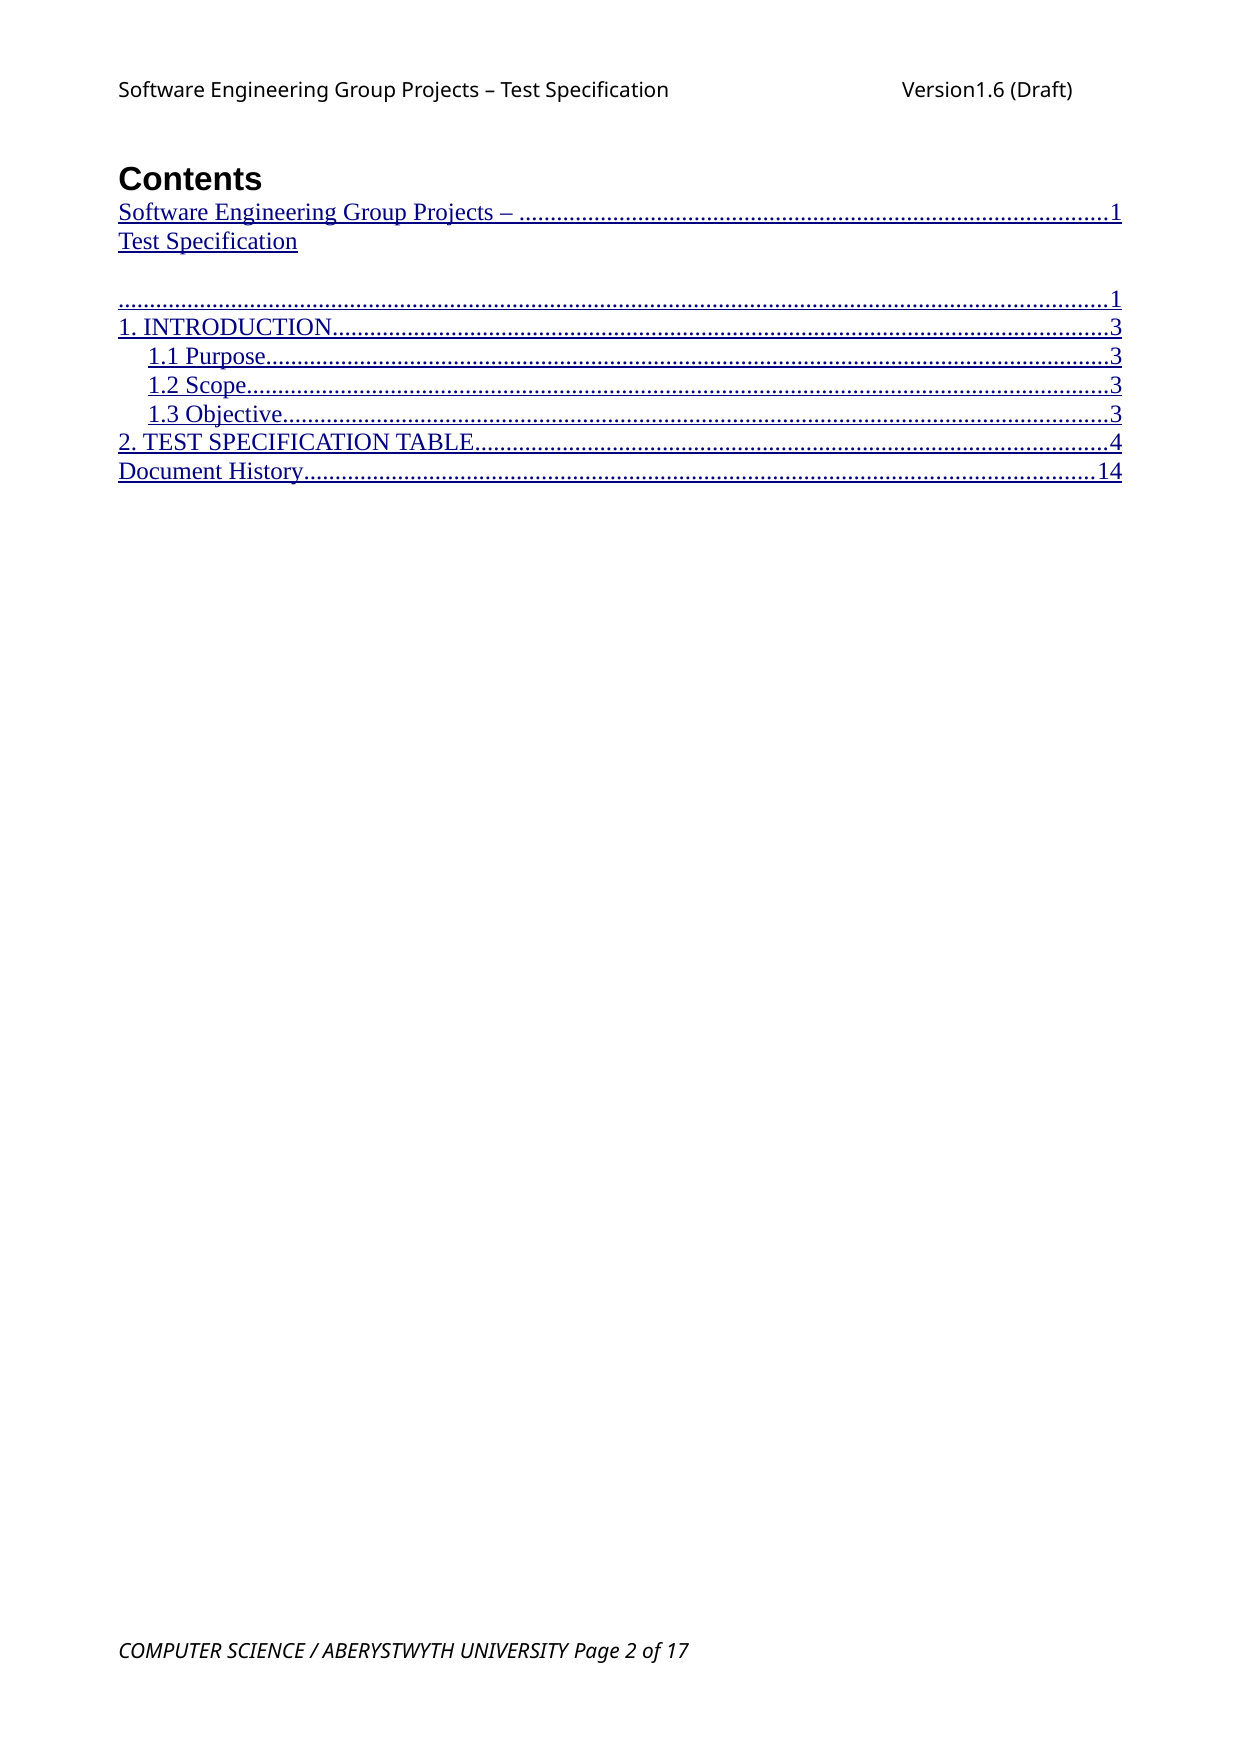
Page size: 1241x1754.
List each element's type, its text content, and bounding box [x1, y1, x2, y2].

text 2. TEST SPECIFICATION TABLE 4 [118, 427, 1122, 452]
text 1.1 Purpose 3 [148, 341, 1122, 366]
text Test Specification 1 [118, 226, 1122, 309]
subtitle Contents [118, 159, 1122, 197]
text 1. INTRODUCTION 3 [118, 312, 1122, 337]
text Software Engineering Group Projects – 1 [118, 197, 1122, 222]
text Document History 14 [118, 456, 1122, 481]
text 1.2 Scope 3 [148, 370, 1122, 395]
text 1.3 Objective 3 [148, 399, 1122, 424]
